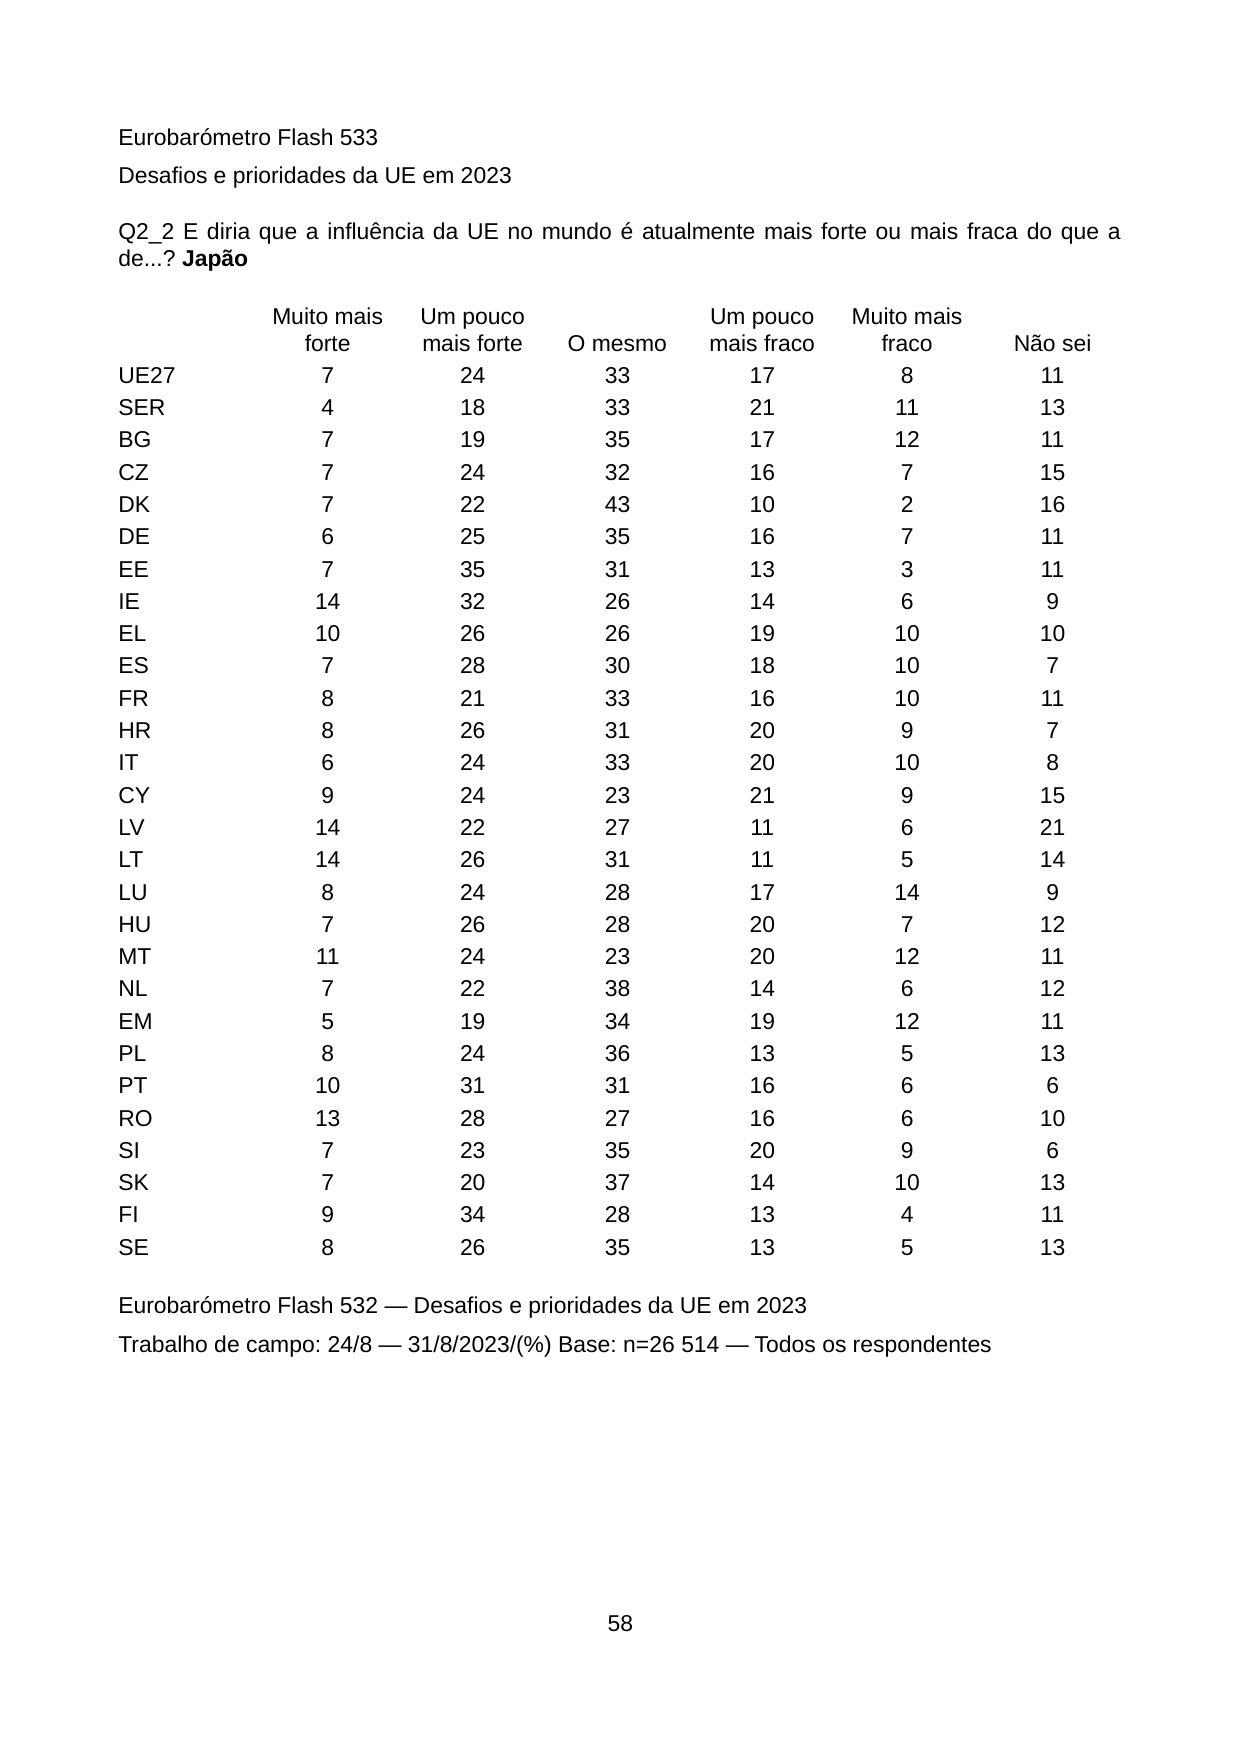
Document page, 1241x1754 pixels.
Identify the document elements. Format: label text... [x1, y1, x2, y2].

table_cell DE [118, 517, 255, 549]
table_cell 17 [690, 356, 834, 388]
table_cell CZ [118, 453, 255, 485]
table_cell DK [118, 485, 255, 517]
table_cell 19 [400, 1002, 545, 1034]
table_cell 28 [400, 646, 545, 679]
table_cell 14 [979, 840, 1125, 872]
table_cell 10 [979, 614, 1125, 646]
table_cell 31 [545, 711, 689, 743]
table_cell 6 [979, 1066, 1125, 1098]
table_cell 9 [255, 776, 400, 808]
table_cell 10 [255, 1066, 400, 1098]
table_cell 27 [545, 1099, 689, 1131]
table_cell 7 [979, 711, 1125, 743]
table_cell 11 [979, 356, 1125, 388]
table_cell 21 [400, 679, 545, 711]
table_cell FR [118, 679, 255, 711]
table_cell IE [118, 582, 255, 614]
text Q2_2 E diria que a influência da UE no mundo é atualmente mais forte ou mais fraca do que a de...? Japão [118, 218, 1122, 271]
table_cell 22 [400, 485, 545, 517]
table_cell 35 [545, 517, 689, 549]
table_cell 13 [979, 1228, 1125, 1260]
table_cell 14 [835, 873, 979, 905]
table_header Um pouco mais fraco [690, 297, 834, 356]
table_cell FI [118, 1195, 255, 1228]
table_cell 35 [545, 1131, 689, 1163]
table_cell 27 [545, 808, 689, 840]
table_cell 7 [255, 646, 400, 679]
table_cell MT [118, 937, 255, 969]
table_cell HU [118, 905, 255, 937]
table_cell ES [118, 646, 255, 679]
table_cell 22 [400, 969, 545, 1002]
table_cell 24 [400, 453, 545, 485]
table_cell 12 [979, 969, 1125, 1002]
table_cell 35 [545, 1228, 689, 1260]
table_cell 5 [835, 1228, 979, 1260]
table_cell 25 [400, 517, 545, 549]
table_cell 16 [690, 453, 834, 485]
table_cell 7 [835, 905, 979, 937]
table_cell 7 [255, 905, 400, 937]
table_cell 14 [690, 1163, 834, 1195]
table_cell 10 [835, 743, 979, 776]
table_cell 12 [835, 1002, 979, 1034]
table_cell 34 [400, 1195, 545, 1228]
table_cell 10 [690, 485, 834, 517]
table_cell 26 [400, 840, 545, 872]
table_cell 11 [979, 937, 1125, 969]
table_cell 5 [255, 1002, 400, 1034]
table_header O mesmo [545, 297, 689, 356]
table_cell 6 [979, 1131, 1125, 1163]
table_cell 10 [835, 614, 979, 646]
table_cell 11 [979, 1195, 1125, 1228]
table_cell 24 [400, 356, 545, 388]
table_cell LV [118, 808, 255, 840]
table_header [118, 297, 255, 356]
table_cell 8 [835, 356, 979, 388]
table_cell 13 [690, 1195, 834, 1228]
table_cell 19 [690, 1002, 834, 1034]
table_cell 8 [255, 711, 400, 743]
table_cell 35 [545, 420, 689, 453]
table_cell 5 [835, 840, 979, 872]
table_cell 28 [545, 905, 689, 937]
table_cell 8 [255, 679, 400, 711]
table_cell 21 [690, 388, 834, 420]
table_cell 26 [545, 614, 689, 646]
table_cell 12 [979, 905, 1125, 937]
table_cell LU [118, 873, 255, 905]
table_cell CY [118, 776, 255, 808]
table_cell 13 [979, 388, 1125, 420]
table_cell 16 [690, 1099, 834, 1131]
table_cell 7 [255, 1163, 400, 1195]
table_cell 14 [690, 582, 834, 614]
table_header Um pouco mais forte [400, 297, 545, 356]
table_cell 13 [979, 1034, 1125, 1066]
table_cell 33 [545, 388, 689, 420]
table_cell 19 [690, 614, 834, 646]
table_cell 15 [979, 776, 1125, 808]
table_cell UE27 [118, 356, 255, 388]
table_cell LT [118, 840, 255, 872]
table_cell 4 [255, 388, 400, 420]
table_cell 13 [979, 1163, 1125, 1195]
table_cell 34 [545, 1002, 689, 1034]
table_cell 7 [835, 517, 979, 549]
table_cell 15 [979, 453, 1125, 485]
table_cell 24 [400, 776, 545, 808]
table_cell 24 [400, 873, 545, 905]
table_cell 20 [690, 1131, 834, 1163]
table_cell 6 [835, 1099, 979, 1131]
table_cell 9 [835, 776, 979, 808]
table_cell 11 [979, 517, 1125, 549]
table_cell 30 [545, 646, 689, 679]
table_cell 17 [690, 873, 834, 905]
table_cell SK [118, 1163, 255, 1195]
table_cell SE [118, 1228, 255, 1260]
table_header Não sei [979, 297, 1125, 356]
table_cell 12 [835, 937, 979, 969]
table_cell 12 [835, 420, 979, 453]
table_cell 11 [979, 420, 1125, 453]
table_cell 33 [545, 356, 689, 388]
table_cell 7 [835, 453, 979, 485]
table_header Muito mais fraco [835, 297, 979, 356]
table_cell 19 [400, 420, 545, 453]
table_cell 13 [690, 1034, 834, 1066]
table_cell 8 [255, 873, 400, 905]
table_cell BG [118, 420, 255, 453]
table_cell 20 [690, 711, 834, 743]
table_cell SER [118, 388, 255, 420]
table_cell 6 [835, 808, 979, 840]
table_cell 7 [255, 356, 400, 388]
table_cell 2 [835, 485, 979, 517]
table_cell 6 [255, 517, 400, 549]
table_cell 11 [979, 1002, 1125, 1034]
table_cell IT [118, 743, 255, 776]
table_cell 21 [690, 776, 834, 808]
table_cell 8 [255, 1034, 400, 1066]
table_cell 9 [979, 582, 1125, 614]
table_cell 16 [690, 517, 834, 549]
table_cell 24 [400, 1034, 545, 1066]
table_cell 38 [545, 969, 689, 1002]
table_cell 11 [690, 808, 834, 840]
table_cell 10 [979, 1099, 1125, 1131]
table_cell 7 [255, 969, 400, 1002]
table_cell SI [118, 1131, 255, 1163]
table_cell 20 [690, 937, 834, 969]
table_cell 11 [255, 937, 400, 969]
table_cell RO [118, 1099, 255, 1131]
table_cell HR [118, 711, 255, 743]
table_cell 6 [835, 969, 979, 1002]
table_cell 11 [979, 679, 1125, 711]
table_cell 31 [545, 1066, 689, 1098]
table_cell 3 [835, 550, 979, 582]
table_cell 13 [255, 1099, 400, 1131]
table_cell 11 [690, 840, 834, 872]
table_cell 31 [545, 840, 689, 872]
table_cell 28 [545, 1195, 689, 1228]
table_cell 14 [690, 969, 834, 1002]
table_cell 11 [835, 388, 979, 420]
table_cell 28 [545, 873, 689, 905]
text Eurobarómetro Flash 532 — Desafios e prioridades da UE em 2023 [118, 1292, 1122, 1319]
table_cell 13 [690, 1228, 834, 1260]
table_cell 10 [255, 614, 400, 646]
table_cell 20 [690, 743, 834, 776]
table_cell 4 [835, 1195, 979, 1228]
table_cell 31 [545, 550, 689, 582]
table_cell 26 [400, 711, 545, 743]
table_cell EM [118, 1002, 255, 1034]
table_cell 24 [400, 937, 545, 969]
table_cell 36 [545, 1034, 689, 1066]
table_cell 21 [979, 808, 1125, 840]
table_cell 9 [835, 711, 979, 743]
table_cell 23 [545, 937, 689, 969]
table_cell 17 [690, 420, 834, 453]
table_cell 7 [255, 1131, 400, 1163]
table_cell 9 [979, 873, 1125, 905]
table_cell 13 [690, 550, 834, 582]
table_cell EL [118, 614, 255, 646]
table_cell 26 [400, 614, 545, 646]
table_cell 16 [690, 679, 834, 711]
table_cell 16 [979, 485, 1125, 517]
table_cell 6 [835, 1066, 979, 1098]
text Trabalho de campo: 24/8 — 31/8/2023/(%) Base: n=26 514 — Todos os respondentes [118, 1331, 1122, 1357]
table_cell 26 [545, 582, 689, 614]
table_cell 9 [255, 1195, 400, 1228]
table_cell 5 [835, 1034, 979, 1066]
table_cell 28 [400, 1099, 545, 1131]
table_cell 35 [400, 550, 545, 582]
table_cell 7 [979, 646, 1125, 679]
table_header Muito mais forte [255, 297, 400, 356]
table_cell 6 [255, 743, 400, 776]
table_cell 7 [255, 453, 400, 485]
table_cell 11 [979, 550, 1125, 582]
table_cell 18 [400, 388, 545, 420]
table_cell 10 [835, 679, 979, 711]
table_cell 7 [255, 485, 400, 517]
table_cell 37 [545, 1163, 689, 1195]
table_cell 33 [545, 679, 689, 711]
table_cell 8 [979, 743, 1125, 776]
table_cell 31 [400, 1066, 545, 1098]
table_cell PT [118, 1066, 255, 1098]
table_cell EE [118, 550, 255, 582]
table_cell 10 [835, 1163, 979, 1195]
table_cell 33 [545, 743, 689, 776]
table_cell 7 [255, 420, 400, 453]
table_cell 14 [255, 840, 400, 872]
table_cell 18 [690, 646, 834, 679]
table_cell PL [118, 1034, 255, 1066]
table_cell 43 [545, 485, 689, 517]
table_cell 9 [835, 1131, 979, 1163]
table_cell 22 [400, 808, 545, 840]
table_cell 26 [400, 1228, 545, 1260]
table_cell 32 [545, 453, 689, 485]
table_cell 23 [545, 776, 689, 808]
table_cell 20 [400, 1163, 545, 1195]
table_cell 20 [690, 905, 834, 937]
table_cell 14 [255, 808, 400, 840]
table_cell 7 [255, 550, 400, 582]
table_cell 26 [400, 905, 545, 937]
table_cell 23 [400, 1131, 545, 1163]
table_cell 24 [400, 743, 545, 776]
table_cell 16 [690, 1066, 834, 1098]
table_cell NL [118, 969, 255, 1002]
table_cell 10 [835, 646, 979, 679]
table_cell 8 [255, 1228, 400, 1260]
table_cell 6 [835, 582, 979, 614]
table_cell 32 [400, 582, 545, 614]
table_cell 14 [255, 582, 400, 614]
